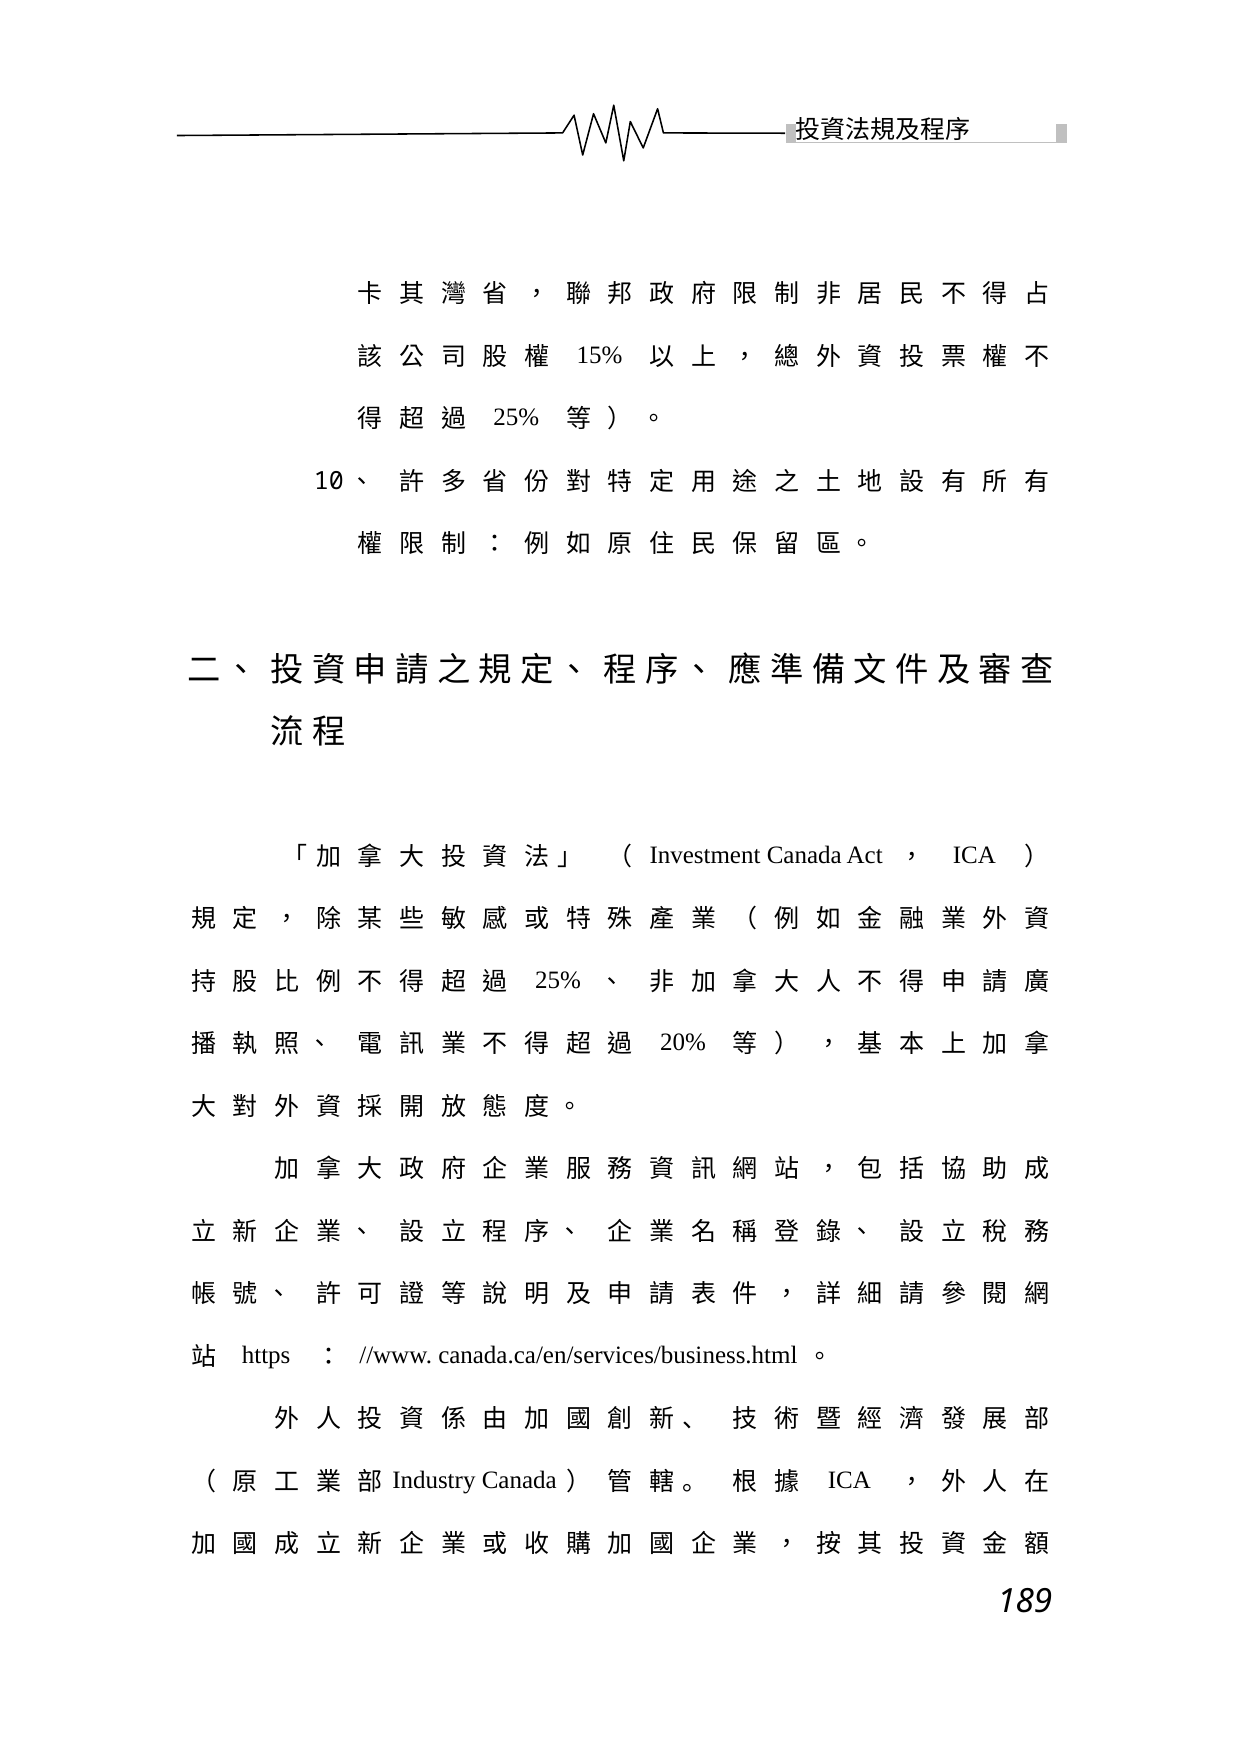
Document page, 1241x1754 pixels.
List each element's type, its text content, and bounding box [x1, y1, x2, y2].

text 二、投資申請之規定、程序、應準備文件及審查流程 [183, 625, 1058, 750]
text 「加拿大投資法」（Investment Canada Act，ICA）規定，除某些敏感或特殊產業（例如金融業外資持股比例不得超過25%、非加拿大人不得申請廣播執照、電訊業不得超過20%等），基本上加拿大對外資採開放態度。 [183, 813, 1058, 1125]
text 10、許多省份對特定用途之土地設有所有權限制：例如原住民保留區。 [281, 438, 1058, 563]
text 加拿大政府企業服務資訊網站，包括協助成立新企業、設立程序、企業名稱登錄、設立稅務帳號、許可證等說明及申請表件，詳細請參閱網站https：//www. canada.ca/en/services/business.html。 [183, 1125, 1058, 1375]
text 卡其灣省，聯邦政府限制非居民不得占該公司股權15%以上，總外資投票權不得超過25%等）。 [281, 250, 1058, 438]
text 外人投資係由加國創新、技術暨經濟發展部（原工業部Industry Canada）管轄。根據ICA，外人在加國成立新企業或收購加國企業，按其投資金額 [183, 1375, 1058, 1563]
